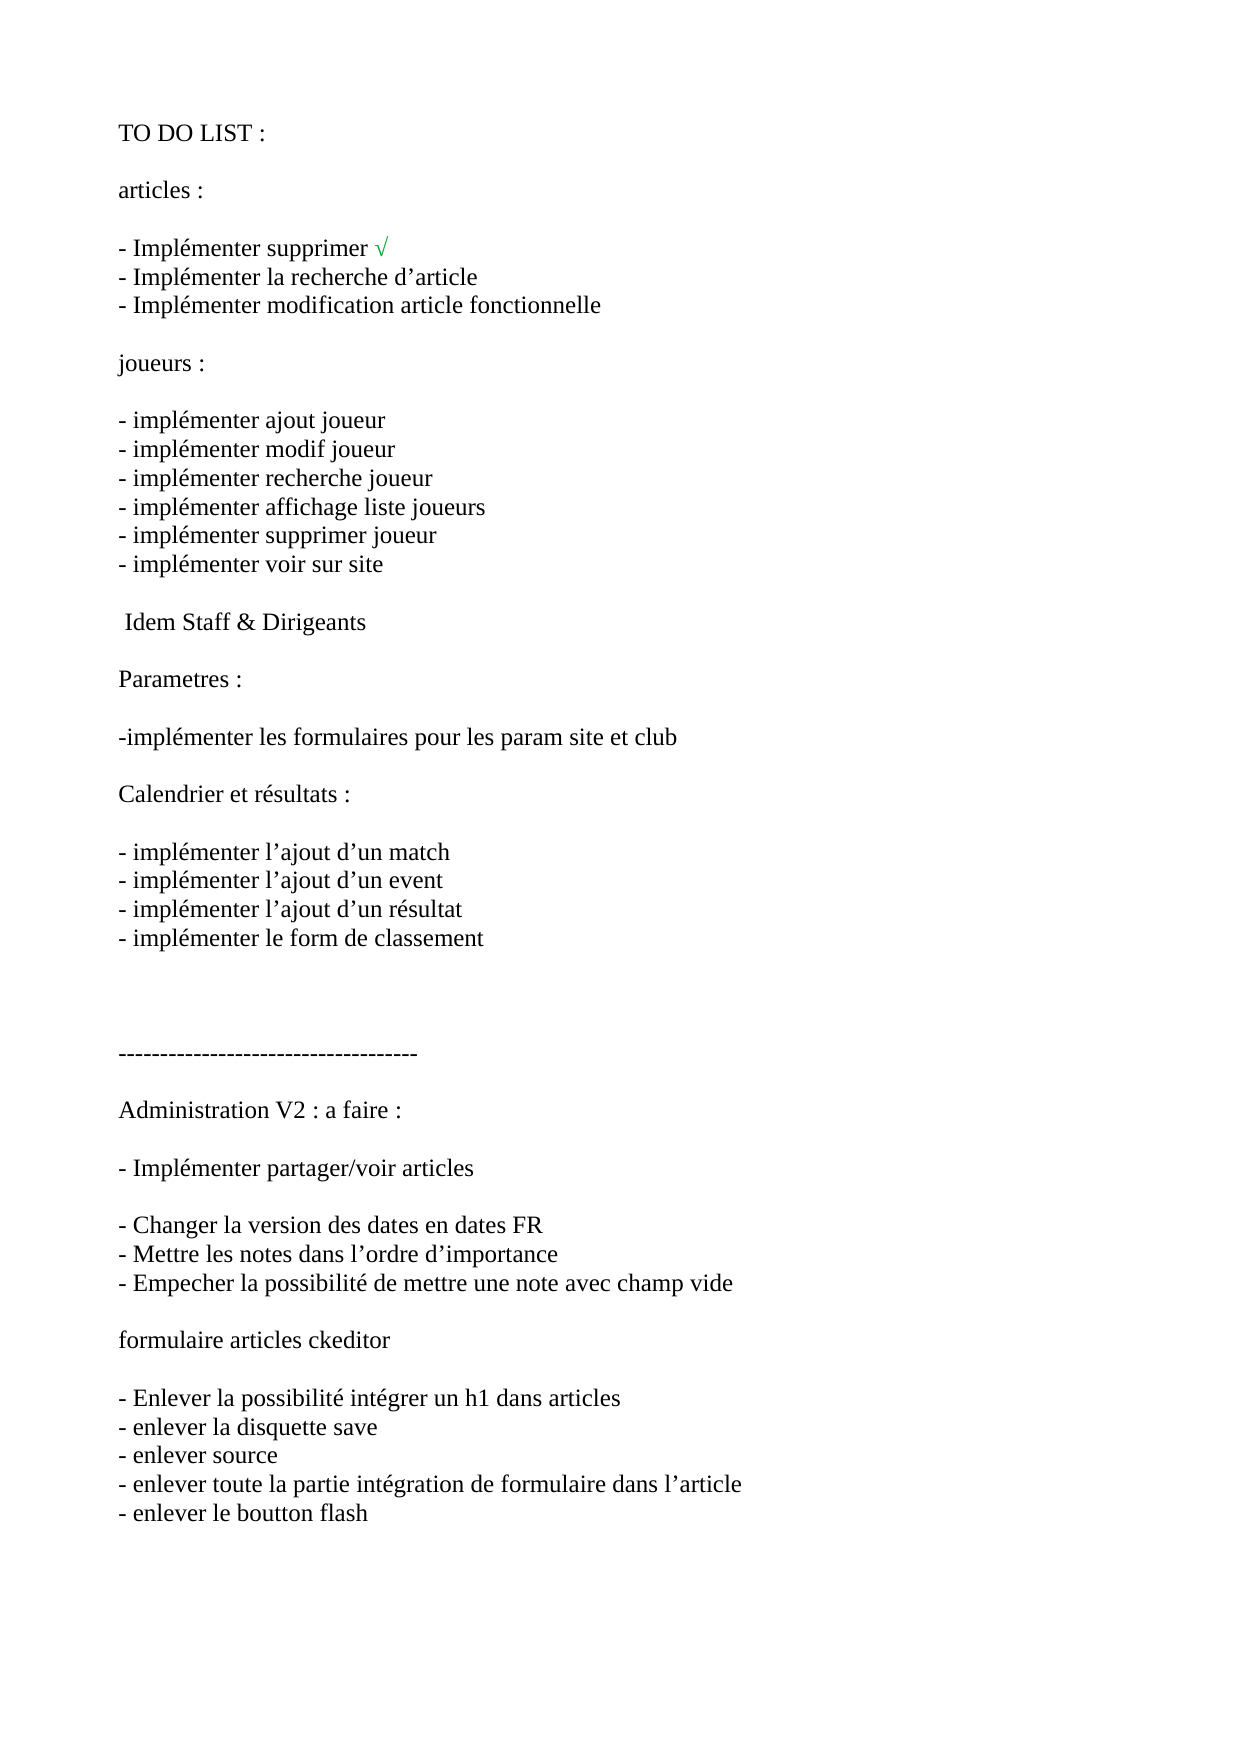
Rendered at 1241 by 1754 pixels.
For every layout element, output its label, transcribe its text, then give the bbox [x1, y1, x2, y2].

text - Changer la version des dates en dates FR [118, 1211, 1122, 1239]
text - implémenter recherche joueur [118, 463, 1122, 492]
text - implémenter l’ajout d’un résultat [118, 894, 1122, 923]
text Calendrier et résultats : [118, 779, 1122, 808]
text - enlever source [118, 1441, 1122, 1469]
text - Implémenter la recherche d’article [118, 262, 1122, 291]
text - enlever toute la partie intégration de formulaire dans l’article [118, 1469, 1122, 1498]
text joueurs : [118, 348, 1122, 377]
text ------------------------------------ [118, 1038, 1122, 1067]
text - enlever le boutton flash [118, 1498, 1122, 1527]
text formulaire articles ckeditor [118, 1326, 1122, 1354]
text - Enlever la possibilité intégrer un h1 dans articles [118, 1383, 1122, 1412]
text - implémenter ajout joueur [118, 406, 1122, 434]
text Idem Staff & Dirigeants [118, 607, 1122, 636]
text - implémenter l’ajout d’un event [118, 866, 1122, 894]
text - Implémenter partager/voir articles [118, 1153, 1122, 1182]
text - implémenter modif joueur [118, 434, 1122, 463]
text - implémenter voir sur site [118, 549, 1122, 578]
text - implémenter supprimer joueur [118, 521, 1122, 549]
text - implémenter affichage liste joueurs [118, 492, 1122, 521]
text - enlever la disquette save [118, 1412, 1122, 1441]
text - implémenter l’ajout d’un match [118, 837, 1122, 866]
text Parametres : [118, 664, 1122, 693]
text - Implémenter modification article fonctionnelle [118, 291, 1122, 319]
text - Implémenter supprimer √ [118, 233, 1122, 262]
text -implémenter les formulaires pour les param site et club [118, 722, 1122, 751]
text - Empecher la possibilité de mettre une note avec champ vide [118, 1268, 1122, 1297]
text TO DO LIST : [118, 118, 1122, 147]
text - implémenter le form de classement [118, 923, 1122, 952]
text Administration V2 : a faire : [118, 1096, 1122, 1124]
text articles : [118, 176, 1122, 204]
text - Mettre les notes dans l’ordre d’importance [118, 1239, 1122, 1268]
